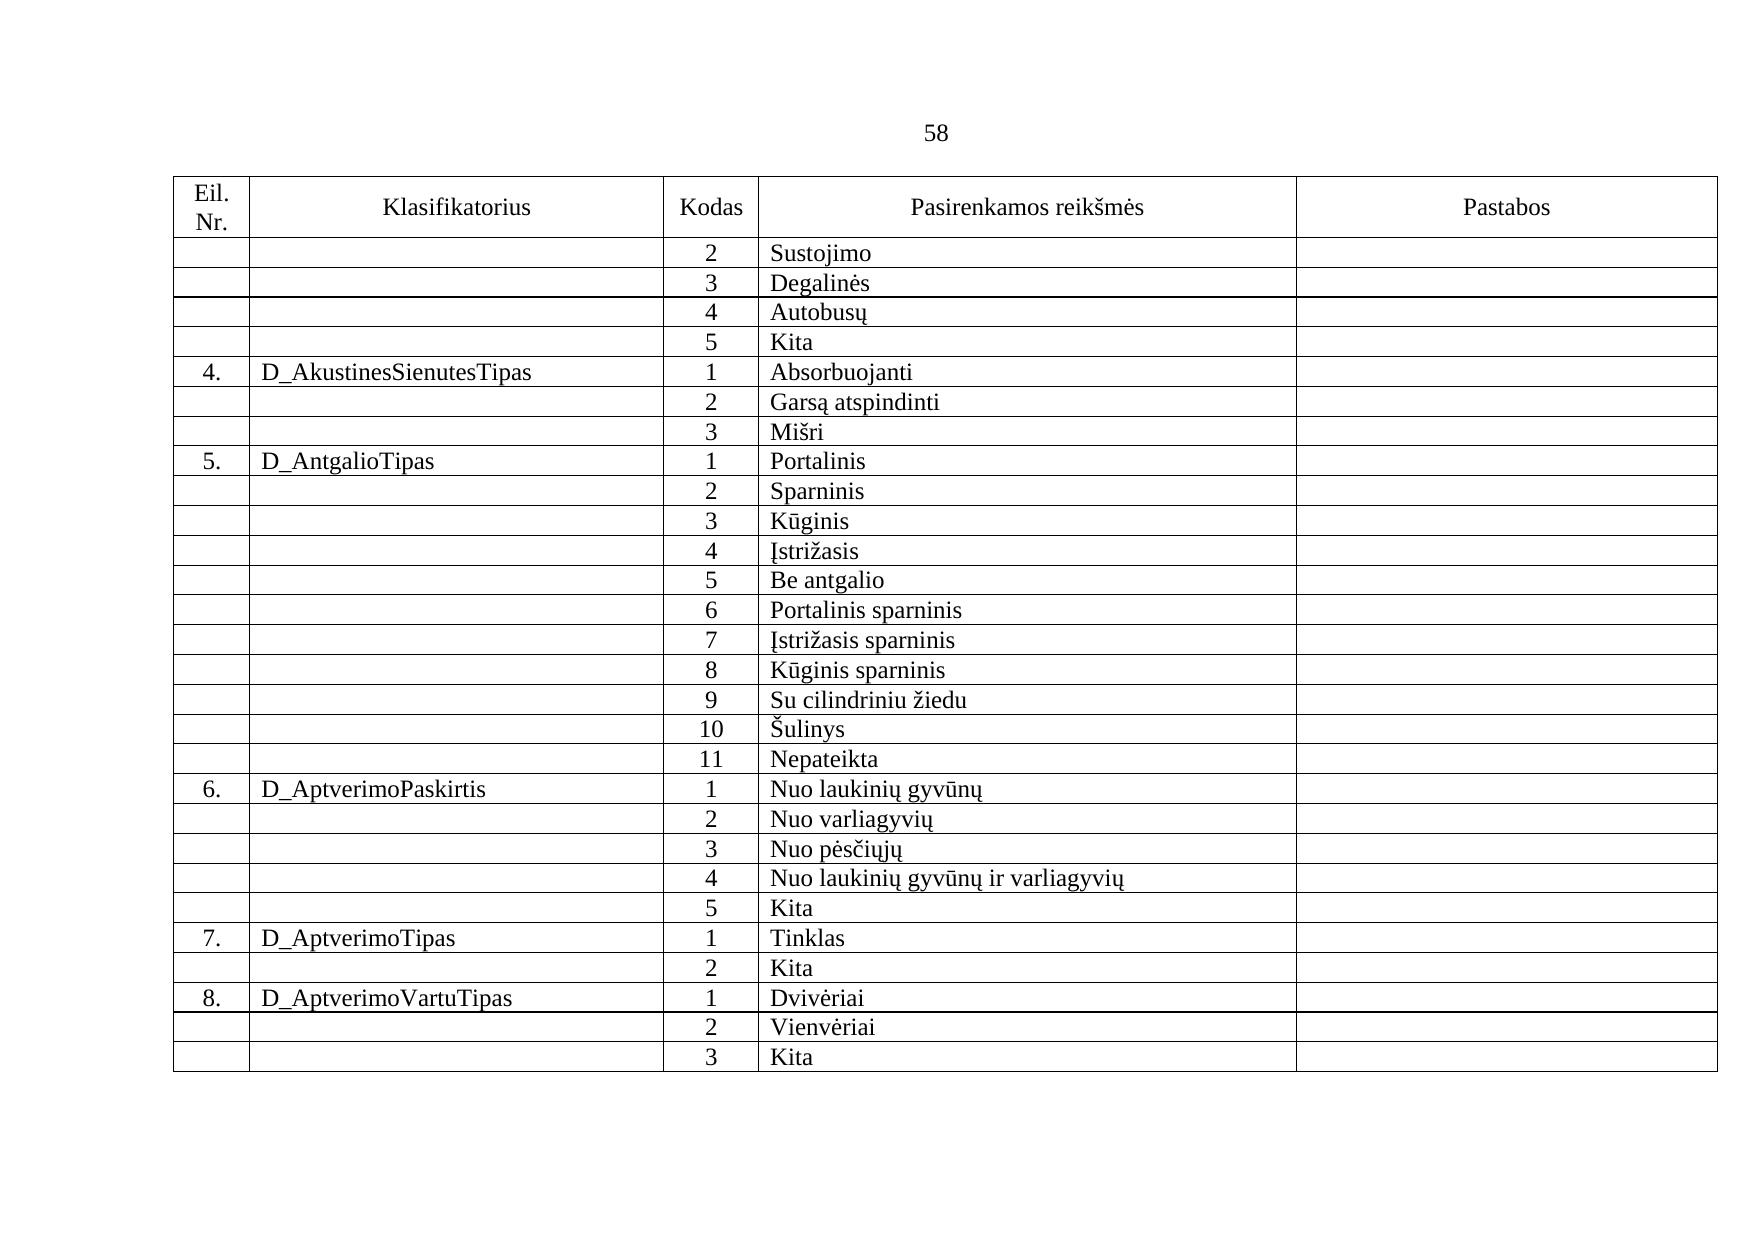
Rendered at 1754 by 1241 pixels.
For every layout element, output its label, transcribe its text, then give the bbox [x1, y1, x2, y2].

table_cell 5 [664, 893, 758, 922]
table_cell [174, 268, 249, 296]
table_cell Dvivėriai [759, 983, 1296, 1011]
table_cell Kita [759, 1042, 1296, 1071]
table_cell D_AptverimoPaskirtis [250, 774, 663, 803]
table_cell [1297, 983, 1717, 1011]
table_cell [1297, 417, 1717, 445]
table_cell [174, 1042, 249, 1071]
table_header Eil. Nr. [174, 177, 249, 237]
table_cell Nuo varliagyvių [759, 804, 1296, 833]
table_cell [1297, 298, 1717, 326]
table_cell [1297, 268, 1717, 296]
table_cell [250, 1042, 663, 1071]
table_cell [174, 864, 249, 892]
table_cell Su cilindriniu žiedu [759, 685, 1296, 713]
table_cell 4 [664, 864, 758, 892]
table_cell 5. [174, 446, 249, 475]
table_cell [1297, 774, 1717, 803]
table_cell 3 [664, 834, 758, 862]
table_cell [250, 268, 663, 296]
table_cell [250, 298, 663, 326]
table_cell [250, 238, 663, 267]
table_cell [174, 566, 249, 594]
table_cell D_AptverimoVartuTipas [250, 983, 663, 1011]
table_cell 1 [664, 357, 758, 386]
table_cell 2 [664, 1013, 758, 1041]
table_cell D_AptverimoTipas [250, 923, 663, 952]
table_cell [250, 595, 663, 624]
table_cell [174, 536, 249, 564]
table_cell Garsą atspindinti [759, 387, 1296, 416]
table_cell [1297, 864, 1717, 892]
table_cell Nuo laukinių gyvūnų ir varliagyvių [759, 864, 1296, 892]
table_cell Sustojimo [759, 238, 1296, 267]
table_cell [174, 476, 249, 505]
table_cell Nuo laukinių gyvūnų [759, 774, 1296, 803]
table_cell 1 [664, 774, 758, 803]
table_cell 4. [174, 357, 249, 386]
table_cell [1297, 506, 1717, 535]
table_cell [1297, 476, 1717, 505]
table_cell [174, 417, 249, 445]
table_cell [1297, 744, 1717, 773]
table_cell [174, 327, 249, 356]
table_cell [174, 685, 249, 713]
table_cell [1297, 685, 1717, 713]
table_cell [174, 953, 249, 982]
table_cell Kita [759, 327, 1296, 356]
table_cell 3 [664, 1042, 758, 1071]
table_cell 2 [664, 238, 758, 267]
table_cell [250, 655, 663, 684]
table_cell 1 [664, 446, 758, 475]
table_cell 3 [664, 506, 758, 535]
table_cell D_AkustinesSienutesTipas [250, 357, 663, 386]
table_cell 2 [664, 804, 758, 833]
table_cell Sparninis [759, 476, 1296, 505]
table_cell 2 [664, 387, 758, 416]
table_cell 9 [664, 685, 758, 713]
table_cell [250, 804, 663, 833]
table_cell 1 [664, 923, 758, 952]
table_cell [1297, 1042, 1717, 1071]
table_cell 3 [664, 268, 758, 296]
table_cell [250, 1013, 663, 1041]
table_cell [1297, 953, 1717, 982]
table_cell 7 [664, 625, 758, 654]
table_cell [1297, 923, 1717, 952]
table_cell [250, 566, 663, 594]
table_cell [1297, 715, 1717, 743]
table_cell Kita [759, 953, 1296, 982]
table_cell [1297, 834, 1717, 862]
table_cell [1297, 893, 1717, 922]
table_cell 6 [664, 595, 758, 624]
table_cell D_AntgalioTipas [250, 446, 663, 475]
table_cell Portalinis [759, 446, 1296, 475]
table_cell [250, 417, 663, 445]
table_cell [250, 387, 663, 416]
table_cell 6. [174, 774, 249, 803]
table_cell [250, 744, 663, 773]
table_cell [250, 506, 663, 535]
table_cell Degalinės [759, 268, 1296, 296]
table_cell [250, 536, 663, 564]
table_cell [174, 298, 249, 326]
table_cell 2 [664, 953, 758, 982]
table_cell [250, 625, 663, 654]
table_cell [174, 1013, 249, 1041]
table_cell [250, 864, 663, 892]
table_header Pasirenkamos reikšmės [759, 177, 1296, 237]
table_cell Šulinys [759, 715, 1296, 743]
table_cell 4 [664, 298, 758, 326]
table_cell [1297, 1013, 1717, 1041]
table_cell [250, 953, 663, 982]
table_cell Įstrižasis [759, 536, 1296, 564]
table_cell 3 [664, 417, 758, 445]
table_cell [174, 834, 249, 862]
table_cell [1297, 566, 1717, 594]
table_cell 5 [664, 566, 758, 594]
table_cell [250, 834, 663, 862]
table_cell Autobusų [759, 298, 1296, 326]
table_cell 10 [664, 715, 758, 743]
table_cell 8 [664, 655, 758, 684]
table_cell [174, 804, 249, 833]
table_cell Nuo pėsčiųjų [759, 834, 1296, 862]
table_cell 8. [174, 983, 249, 1011]
table_cell [250, 327, 663, 356]
table_cell 2 [664, 476, 758, 505]
table_cell Absorbuojanti [759, 357, 1296, 386]
table_header Pastabos [1297, 177, 1717, 237]
table_cell [1297, 357, 1717, 386]
table_cell Kūginis [759, 506, 1296, 535]
table_cell Tinklas [759, 923, 1296, 952]
table_cell [1297, 387, 1717, 416]
table_cell [174, 893, 249, 922]
table_header Klasifikatorius [250, 177, 663, 237]
table_cell Vienvėriai [759, 1013, 1296, 1041]
table_cell [1297, 446, 1717, 475]
table_cell [174, 595, 249, 624]
table_cell 5 [664, 327, 758, 356]
table_cell [174, 238, 249, 267]
table_cell 1 [664, 983, 758, 1011]
table_cell [174, 625, 249, 654]
table_cell Be antgalio [759, 566, 1296, 594]
table_cell [174, 655, 249, 684]
table_cell 11 [664, 744, 758, 773]
table_cell Kūginis sparninis [759, 655, 1296, 684]
table_cell [174, 744, 249, 773]
table_cell Įstrižasis sparninis [759, 625, 1296, 654]
table_cell Portalinis sparninis [759, 595, 1296, 624]
table_cell [1297, 804, 1717, 833]
table_cell Kita [759, 893, 1296, 922]
table_cell [174, 506, 249, 535]
table_cell [250, 476, 663, 505]
table_cell 4 [664, 536, 758, 564]
table_cell [1297, 327, 1717, 356]
table_cell [174, 715, 249, 743]
table_cell [1297, 238, 1717, 267]
table_cell [250, 685, 663, 713]
table_cell [250, 893, 663, 922]
table_cell [174, 387, 249, 416]
table_cell Mišri [759, 417, 1296, 445]
table_cell [1297, 655, 1717, 684]
table_cell 7. [174, 923, 249, 952]
table_cell [250, 715, 663, 743]
table_cell [1297, 595, 1717, 624]
table_cell [1297, 625, 1717, 654]
table_cell [1297, 536, 1717, 564]
table_cell Nepateikta [759, 744, 1296, 773]
table_header Kodas [664, 177, 758, 237]
